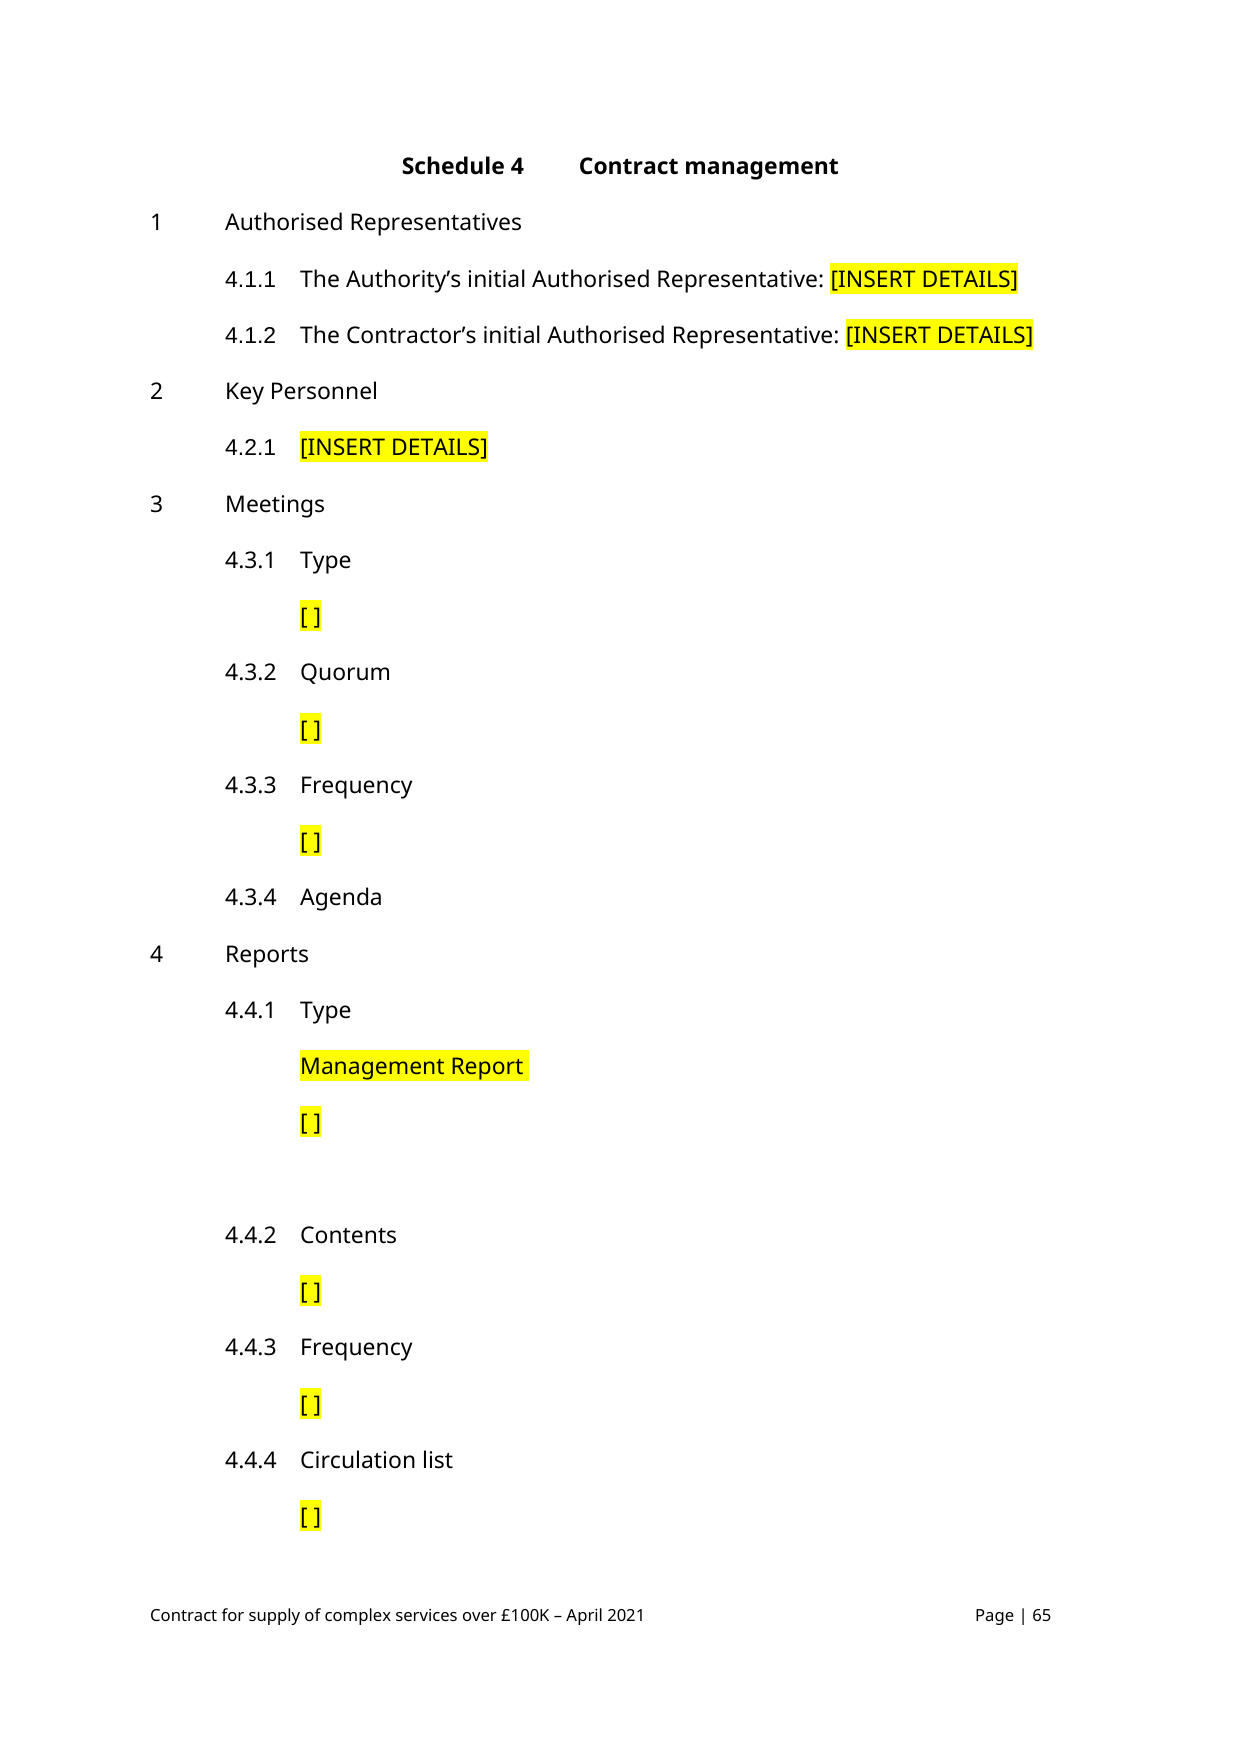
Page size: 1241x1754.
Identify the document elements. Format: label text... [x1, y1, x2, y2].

text [ ] [300, 712, 1090, 744]
text [ ] [300, 825, 1090, 856]
list Contract management [150, 150, 1090, 181]
list Key Personnel [150, 375, 1090, 406]
list Type [225, 994, 1090, 1025]
list Type [225, 544, 1090, 575]
list Circulation list [225, 1444, 1090, 1475]
text Management Report [300, 1050, 1090, 1081]
list Agenda [225, 881, 1090, 912]
list Reports [150, 937, 1090, 969]
list Frequency [225, 769, 1090, 800]
list The Authority’s initial Authorised Representative: [INSERT DETAILS] [225, 262, 1090, 294]
text [ ] [300, 1387, 1090, 1419]
list Contents [225, 1219, 1090, 1250]
text [ ] [300, 1106, 1090, 1137]
list Frequency [225, 1331, 1090, 1362]
list Quorum [225, 656, 1090, 687]
list [INSERT DETAILS] [225, 431, 1090, 462]
text [ ] [300, 1275, 1090, 1306]
list Authorised Representatives [150, 206, 1090, 237]
text [ ] [300, 1500, 1090, 1531]
list The Contractor’s initial Authorised Representative: [INSERT DETAILS] [225, 319, 1090, 350]
list Meetings [150, 487, 1090, 519]
text [ ] [300, 600, 1090, 631]
